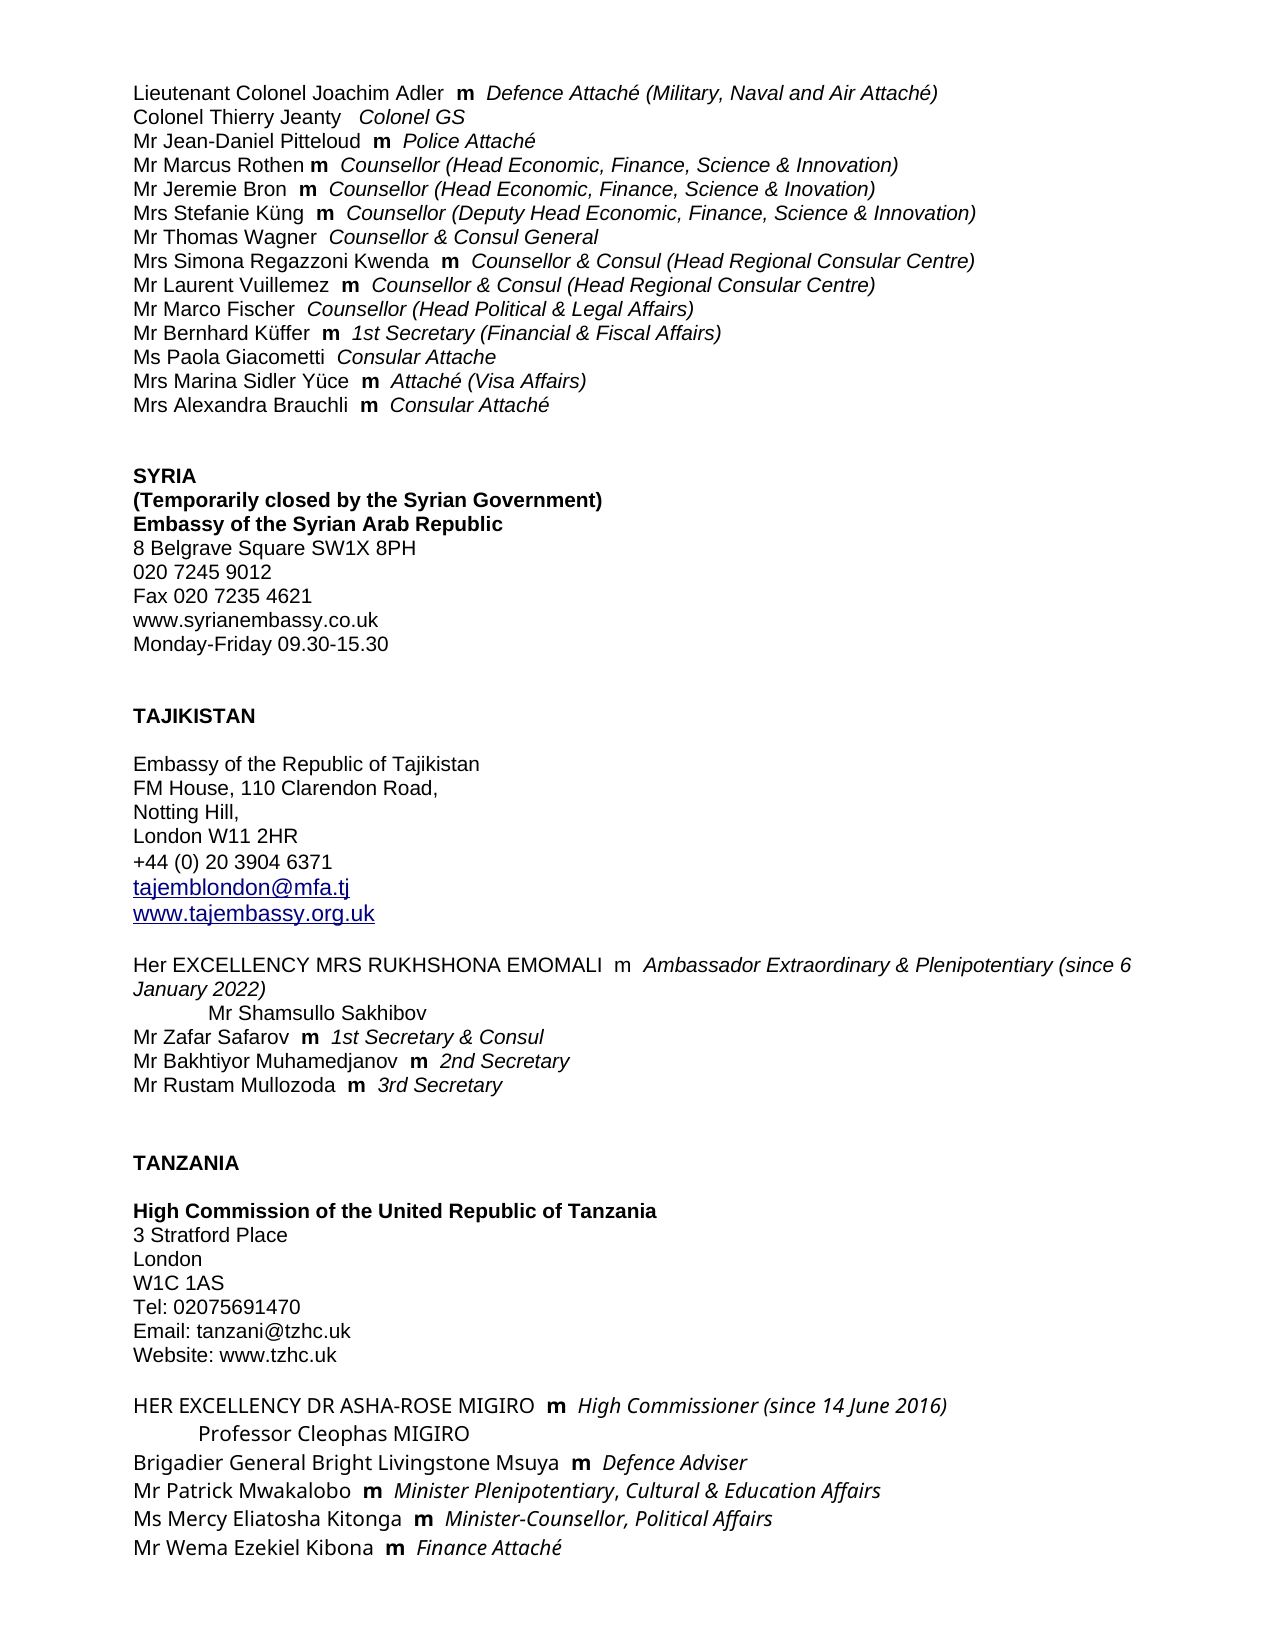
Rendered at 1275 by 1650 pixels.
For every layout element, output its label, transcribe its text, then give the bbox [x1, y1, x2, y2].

text High Commission of the United Republic of Tanzania [133, 1199, 1181, 1223]
text Mr Zafar Safarov m 1st Secretary & Consul [133, 1025, 1181, 1049]
text Embassy of the Republic of Tajikistan [133, 752, 1181, 776]
text +44 (0) 20 3904 6371 [133, 848, 1181, 874]
text Mr Rustam Mullozoda m 3rd Secretary [133, 1073, 1181, 1097]
text Her EXCELLENCY MRS RUKHSHONA EMOMALI m Ambassador Extraordinary & Plenipotentiary (since 6 January 2022) [133, 953, 1181, 1001]
text tajemblondon@mfa.tj [133, 874, 1181, 900]
text Embassy of the Syrian Arab Republic [133, 512, 1181, 536]
text Mr Shamsullo Sakhibov [133, 1001, 1181, 1025]
text Mrs Marina Sidler Yüce m Attaché (Visa Affairs) [133, 368, 1181, 392]
text www.tajembassy.org.uk [133, 900, 1181, 927]
text Ms Paola Giacometti Consular Attache [133, 344, 1181, 368]
text Website: www.tzhc.uk [133, 1343, 1181, 1367]
text Mr Marco Fischer Counsellor (Head Political & Legal Affairs) [133, 297, 1181, 321]
text Professor Cleophas MIGIRO [133, 1419, 1181, 1448]
text Mr Bernhard Küffer m 1st Secretary (Financial & Fiscal Affairs) [133, 321, 1181, 344]
text Colonel Thierry Jeanty Colonel GS [133, 105, 1181, 129]
text Brigadier General Bright Livingstone Msuya m Defence Adviser [133, 1448, 1181, 1476]
text Mr Bakhtiyor Muhamedjanov m 2nd Secretary [133, 1049, 1181, 1073]
text FM House, 110 Clarendon Road, [133, 776, 1181, 800]
text Mrs Stefanie Küng m Counsellor (Deputy Head Economic, Finance, Science & Innovation) [133, 201, 1181, 225]
text TANZANIA [133, 1151, 1181, 1175]
text Monday-Friday 09.30-15.30 [133, 632, 1181, 656]
text Mr Thomas Wagner Counsellor & Consul General [133, 225, 1181, 249]
text Mr Patrick Mwakalobo m Minister Plenipotentiary, Cultural & Education Affairs [133, 1476, 1181, 1504]
text HER EXCELLENCY DR ASHA-ROSE MIGIRO m High Commissioner (since 14 June 2016) [133, 1391, 1181, 1419]
text Fax 020 7235 4621 [133, 584, 1181, 608]
text Ms Mercy Eliatosha Kitonga m Minister-Counsellor, Political Affairs [133, 1504, 1181, 1533]
text Email: tanzani@tzhc.uk [133, 1319, 1181, 1343]
text London W11 2HR [133, 824, 1181, 848]
text Mr Marcus Rothen m Counsellor (Head Economic, Finance, Science & Innovation) [133, 153, 1181, 177]
text W1C 1AS [133, 1271, 1181, 1295]
text 8 Belgrave Square SW1X 8PH [133, 536, 1181, 560]
text 3 Stratford Place [133, 1223, 1181, 1247]
text www.syrianembassy.co.uk [133, 608, 1181, 632]
text Mr Laurent Vuillemez m Counsellor & Consul (Head Regional Consular Centre) [133, 273, 1181, 297]
text London [133, 1247, 1181, 1271]
text TAJIKISTAN [133, 704, 1181, 728]
text Lieutenant Colonel Joachim Adler m Defence Attaché (Military, Naval and Air Attaché) [133, 81, 1181, 105]
text Mr Jean-Daniel Pitteloud m Police Attaché [133, 129, 1181, 153]
subtitle SYRIA [133, 464, 1181, 488]
text Mrs Simona Regazzoni Kwenda m Counsellor & Consul (Head Regional Consular Centre) [133, 249, 1181, 273]
text Tel: 02075691470 [133, 1295, 1181, 1319]
text Mrs Alexandra Brauchli m Consular Attaché [133, 392, 1181, 416]
text 020 7245 9012 [133, 560, 1181, 584]
text (Temporarily closed by the Syrian Government) [133, 488, 1181, 512]
text Mr Jeremie Bron m Counsellor (Head Economic, Finance, Science & Inovation) [133, 177, 1181, 201]
text Notting Hill, [133, 800, 1181, 824]
text Mr Wema Ezekiel Kibona m Finance Attaché [133, 1533, 1181, 1561]
